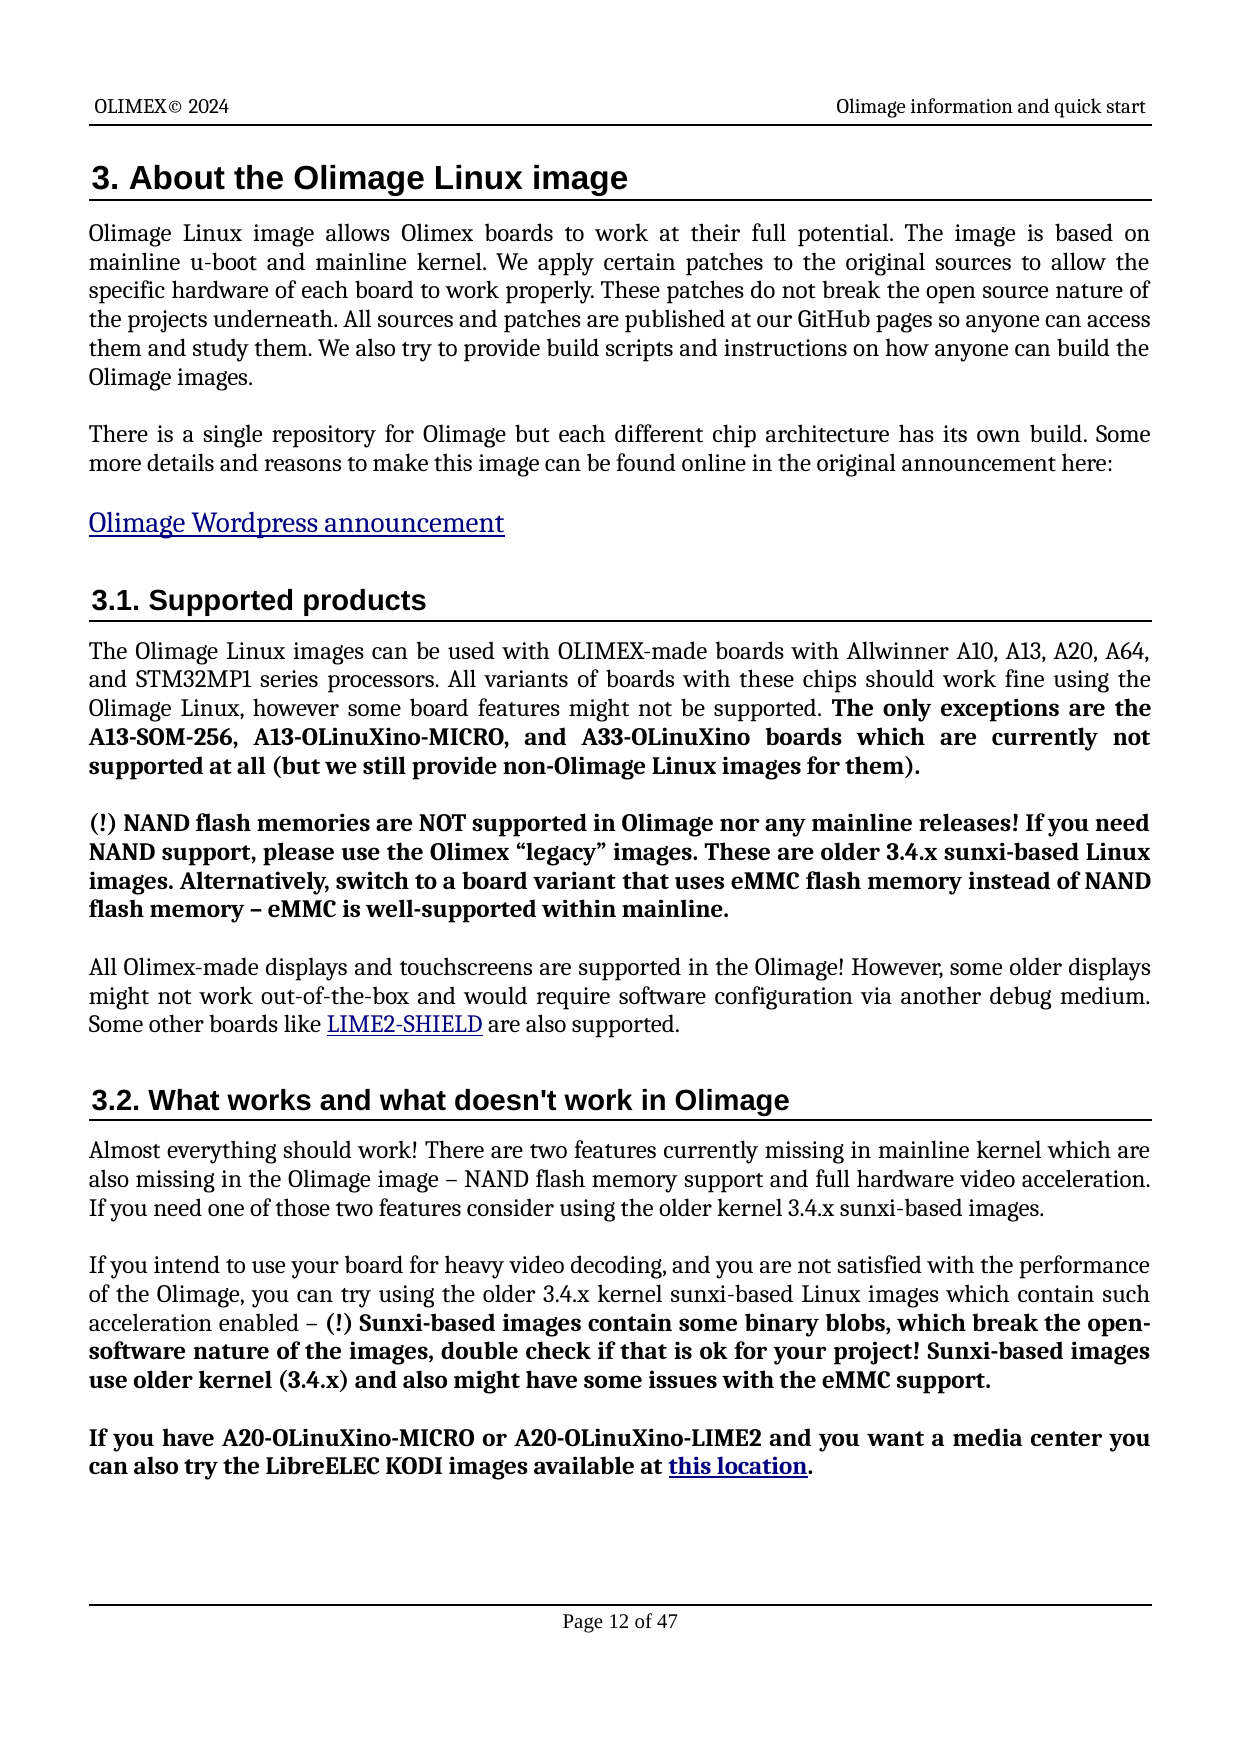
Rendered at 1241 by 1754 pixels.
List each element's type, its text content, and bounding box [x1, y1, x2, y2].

text If you have A20-OLinuXino-MICRO or A20-OLinuXino-LIME2 and you want a media center you can also try the LibreELEC KODI images available at this location. [88, 1423, 1152, 1481]
text (!) NAND flash memories are NOT supported in Olimage nor any mainline releases! If you need NAND support, please use the Olimex “legacy” images. These are older 3.4.x sunxi-based Linux images. Alternatively, switch to a board variant that uses eMMC flash memory instead of NAND flash memory – eMMC is well-supported within mainline. [88, 809, 1152, 924]
subtitle 3.2. What works and what doesn't work in Olimage [88, 1080, 1152, 1121]
text Olimage Wordpress announcement [88, 506, 1152, 540]
subtitle 3. About the Olimage Linux image [88, 155, 1152, 201]
text If you intend to use your board for heavy video decoding, and you are not satisfied with the performance of the Olimage, you can try using the older 3.4.x kernel sunxi-based Linux images which contain such acceleration enabled – (!) Sunxi-based images contain some binary blobs, which break the open-software nature of the images, double check if that is ok for your project! Sunxi-based images use older kernel (3.4.x) and also might have some issues with the eMMC support. [88, 1251, 1152, 1395]
subtitle 3.1. Supported products [88, 580, 1152, 622]
text Olimage Linux image allows Olimex boards to work at their full potential. The image is based on mainline u-boot and mainline kernel. We apply certain patches to the original sources to allow the specific hardware of each board to work properly. These patches do not break the open source nature of the projects underneath. All sources and patches are published at our GitHub pages so anyone can access them and study them. We also try to provide build scripts and instructions on how anyone can build the Olimage images. [88, 219, 1152, 391]
text All Olimex-made displays and touchscreens are supported in the Olimage! However, some older displays might not work out-of-the-box and would require software configuration via another debug medium. Some other boards like LIME2-SHIELD are also supported. [88, 953, 1152, 1039]
text The Olimage Linux images can be used with OLIMEX-made boards with Allwinner A10, A13, A20, A64, and STM32MP1 series processors. All variants of boards with these chips should work fine using the Olimage Linux, however some board features might not be supported. The only exceptions are the A13-SOM-256, A13-OLinuXino-MICRO, and A33-OLinuXino boards which are currently not supported at all (but we still provide non-Olimage Linux images for them). [88, 637, 1152, 780]
text Almost everything should work! There are two features currently missing in mainline kernel which are also missing in the Olimage image – NAND flash memory support and full hardware video acceleration. If you need one of those two features consider using the older kernel 3.4.x sunxi-based images. [88, 1136, 1152, 1222]
text There is a single repository for Olimage but each different chip architecture has its own build. Some more details and reasons to make this image can be found online in the original announcement here: [88, 420, 1152, 478]
